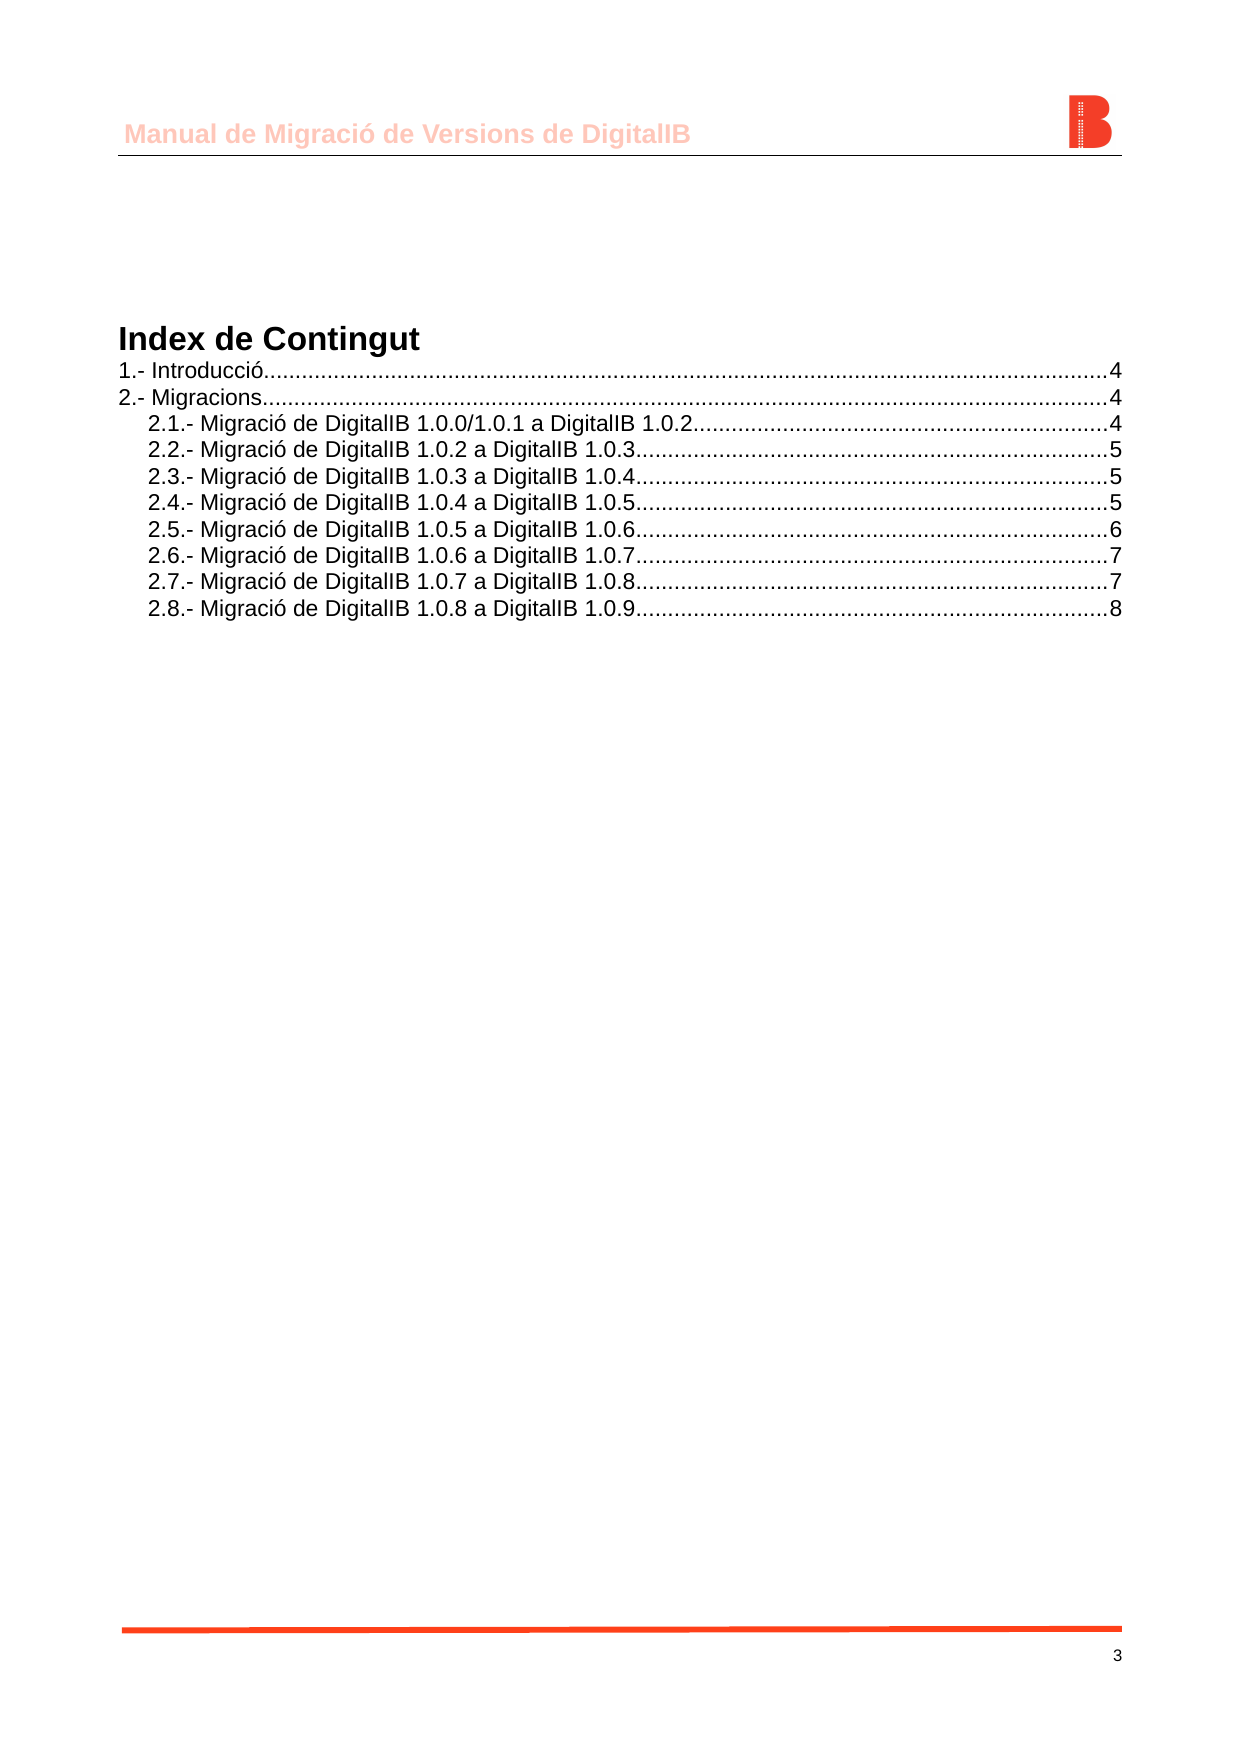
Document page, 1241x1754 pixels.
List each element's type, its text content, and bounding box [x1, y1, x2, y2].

text 2.1.- Migració de DigitalIB 1.0.0/1.0.1 a DigitalIB 1.0.2 4 [148, 410, 1122, 436]
text 2.3.- Migració de DigitalIB 1.0.3 a DigitalIB 1.0.4 5 [148, 463, 1122, 489]
text 2.2.- Migració de DigitalIB 1.0.2 a DigitalIB 1.0.3 5 [148, 436, 1122, 463]
subtitle Index de Contingut [118, 319, 1122, 357]
text 2.7.- Migració de DigitalIB 1.0.7 a DigitalIB 1.0.8 7 [148, 568, 1122, 594]
text 2.8.- Migració de DigitalIB 1.0.8 a DigitalIB 1.0.9 8 [148, 594, 1122, 621]
text 2.- Migracions 4 [118, 384, 1122, 410]
text 2.5.- Migració de DigitalIB 1.0.5 a DigitalIB 1.0.6 6 [148, 516, 1122, 542]
text 2.6.- Migració de DigitalIB 1.0.6 a DigitalIB 1.0.7 7 [148, 542, 1122, 568]
text 1.- Introducció 4 [118, 357, 1122, 384]
picture [1063, 94, 1117, 150]
text 2.4.- Migració de DigitalIB 1.0.4 a DigitalIB 1.0.5 5 [148, 489, 1122, 516]
